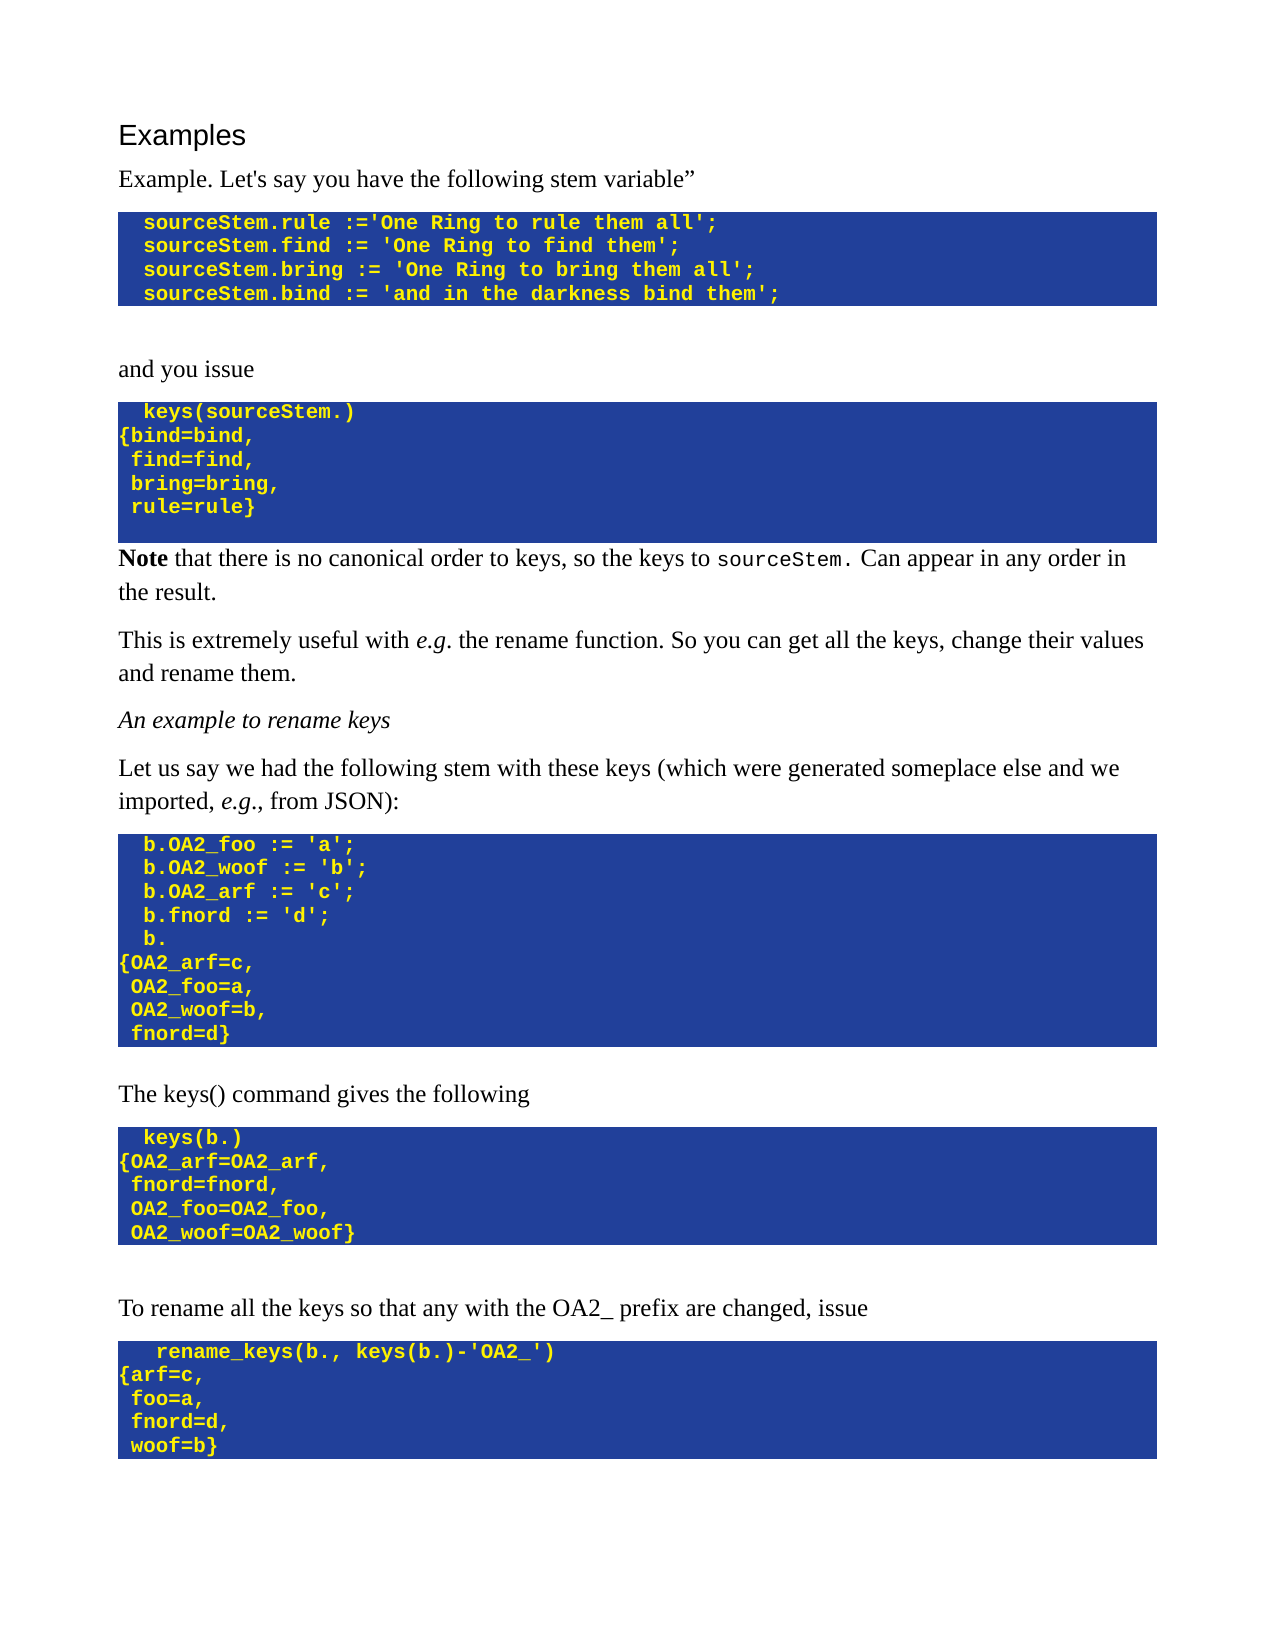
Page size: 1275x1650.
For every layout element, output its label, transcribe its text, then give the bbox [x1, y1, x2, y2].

text fnord=d, [118, 1412, 1157, 1435]
text sourceStem.bring := 'One Ring to bring them all'; [118, 259, 1157, 283]
text rename_keys(b., keys(b.)-'OA2_') [118, 1341, 1157, 1364]
text keys(b.) [118, 1127, 1157, 1151]
text To rename all the keys so that any with the OA2_ prefix are changed, issue [118, 1293, 1157, 1322]
text OA2_woof=b, [118, 999, 1157, 1023]
text Example. Let's say you have the following stem variable” [118, 164, 1157, 193]
text Note that there is no canonical order to keys, so the keys to sourceStem. Can appear in any order in the result. [118, 543, 1157, 606]
text b. [118, 928, 1157, 952]
text {OA2_arf=OA2_arf, [118, 1151, 1157, 1174]
text fnord=d} [118, 1023, 1157, 1047]
text sourceStem.bind := 'and in the darkness bind them'; [118, 283, 1157, 306]
text fnord=fnord, [118, 1174, 1157, 1198]
text An example to rename keys [118, 706, 1157, 734]
text OA2_woof=OA2_woof} [118, 1222, 1157, 1245]
text Let us say we had the following stem with these keys (which were generated someplace else and we imported, e.g., from JSON): [118, 753, 1157, 815]
text b.OA2_woof := 'b'; [118, 857, 1157, 881]
subtitle Examples [118, 118, 1157, 152]
text b.fnord := 'd'; [118, 905, 1157, 928]
text OA2_foo=OA2_foo, [118, 1198, 1157, 1222]
text OA2_foo=a, [118, 976, 1157, 999]
text {OA2_arf=c, [118, 952, 1157, 976]
text sourceStem.find := 'One Ring to find them'; [118, 235, 1157, 259]
text b.OA2_arf := 'c'; [118, 881, 1157, 905]
text and you issue [118, 354, 1157, 383]
text keys(sourceStem.) [118, 402, 1157, 425]
text rule=rule} [118, 496, 1157, 543]
text foo=a, [118, 1388, 1157, 1412]
text {arf=c, [118, 1364, 1157, 1388]
text This is extremely useful with e.g. the rename function. So you can get all the keys, change their values and rename them. [118, 625, 1157, 687]
text {bind=bind, [118, 425, 1157, 449]
text sourceStem.rule :='One Ring to rule them all'; [118, 212, 1157, 235]
text The keys() command gives the following [118, 1047, 1157, 1108]
text woof=b} [118, 1435, 1157, 1459]
text bring=bring, [118, 472, 1157, 496]
text b.OA2_foo := 'a'; [118, 834, 1157, 857]
text find=find, [118, 449, 1157, 472]
